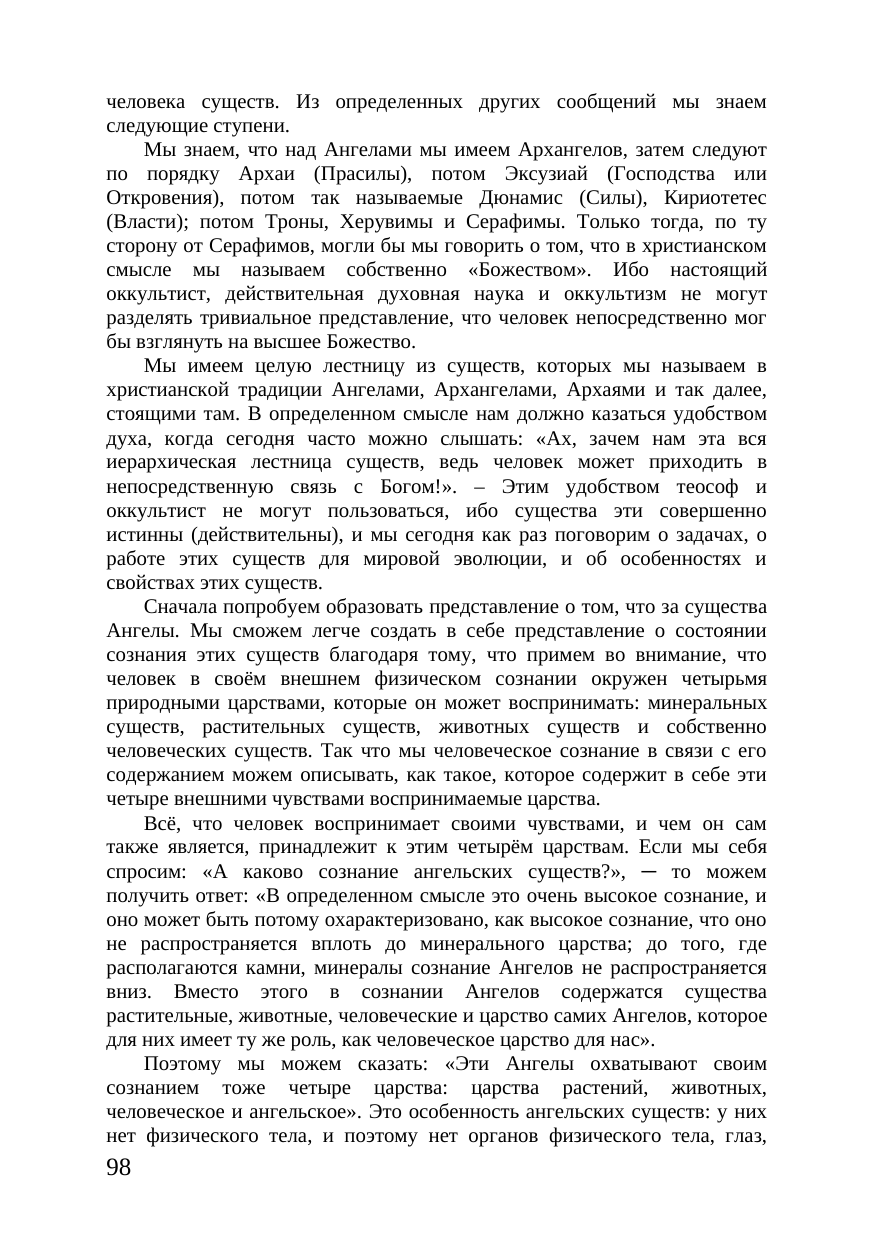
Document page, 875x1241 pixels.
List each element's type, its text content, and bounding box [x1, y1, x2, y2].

text Мы имеем целую лестницу из существ, которых мы называем в христианской традиции Ангелами, Архангелами, Архаями и так далее, стоящими там. В определенном смысле нам должно казаться удобством духа, когда сегодня часто можно слышать: «Ах, зачем нам эта вся иерархическая лестница существ, ведь человек может приходить в непосредственную связь с Богом!». – Этим удобством теософ и оккультист не могут пользоваться, ибо существа эти совершенно истинны (действительны), и мы сегодня как раз поговорим о задачах, о работе этих существ для мировой эволюции, и об особенностях и свойствах этих существ. [106, 353, 768, 594]
text Поэтому мы можем сказать: «Эти Ангелы охватывают своим сознанием тоже четыре царства: царства растений, животных, человеческое и ангельское». Это особенность ангельских существ: у них нет физического тела, и поэтому нет органов физического тела, глаз, [106, 1051, 768, 1147]
text Всё, что человек воспринимает своими чувствами, и чем он сам также является, принадлежит к этим четырём царствам. Если мы себя спросим: «А каково сознание ангельских существ?», ─ то можем получить ответ: «В определенном смысле это очень высокое сознание, и оно может быть потому охарактеризовано, как высокое сознание, что оно не распространяется вплоть до минерального царства; до того, где располагаются камни, минералы сознание Ангелов не распространяется вниз. Вместо этого в сознании Ангелов содержатся существа растительные, животные, человеческие и царство самих Ангелов, которое для них имеет ту же роль, как человеческое царство для нас». [106, 810, 768, 1051]
text Сначала попробуем образовать представление о том, что за существа Ангелы. Мы сможем легче создать в себе представление о состоянии сознания этих существ благодаря тому, что примем во внимание, что человек в своём внешнем физическом сознании окружен четырьмя природными царствами, которые он может воспринимать: минеральных существ, растительных существ, животных существ и собственно человеческих существ. Так что мы человеческое сознание в связи с его содержанием можем описывать, как такое, которое содержит в себе эти четыре внешними чувствами воспринимаемые царства. [106, 594, 768, 810]
text Мы знаем, что над Ангелами мы имеем Архангелов, затем следуют по порядку Архаи (Прасилы), потом Эксузиай (Господства или Откровения), потом так называемые Дюнамис (Силы), Кириотетес (Власти); потом Троны, Херувимы и Серафимы. Только тогда, по ту сторону от Серафимов, могли бы мы говорить о том, что в христианском смысле мы называем собственно «Божеством». Ибо настоящий оккультист, действительная духовная наука и оккультизм не могут разделять тривиальное представление, что человек непосредственно мог бы взглянуть на высшее Божество. [106, 137, 768, 353]
text человека существ. Из определенных других сообщений мы знаем следующие ступени. [106, 88, 768, 137]
